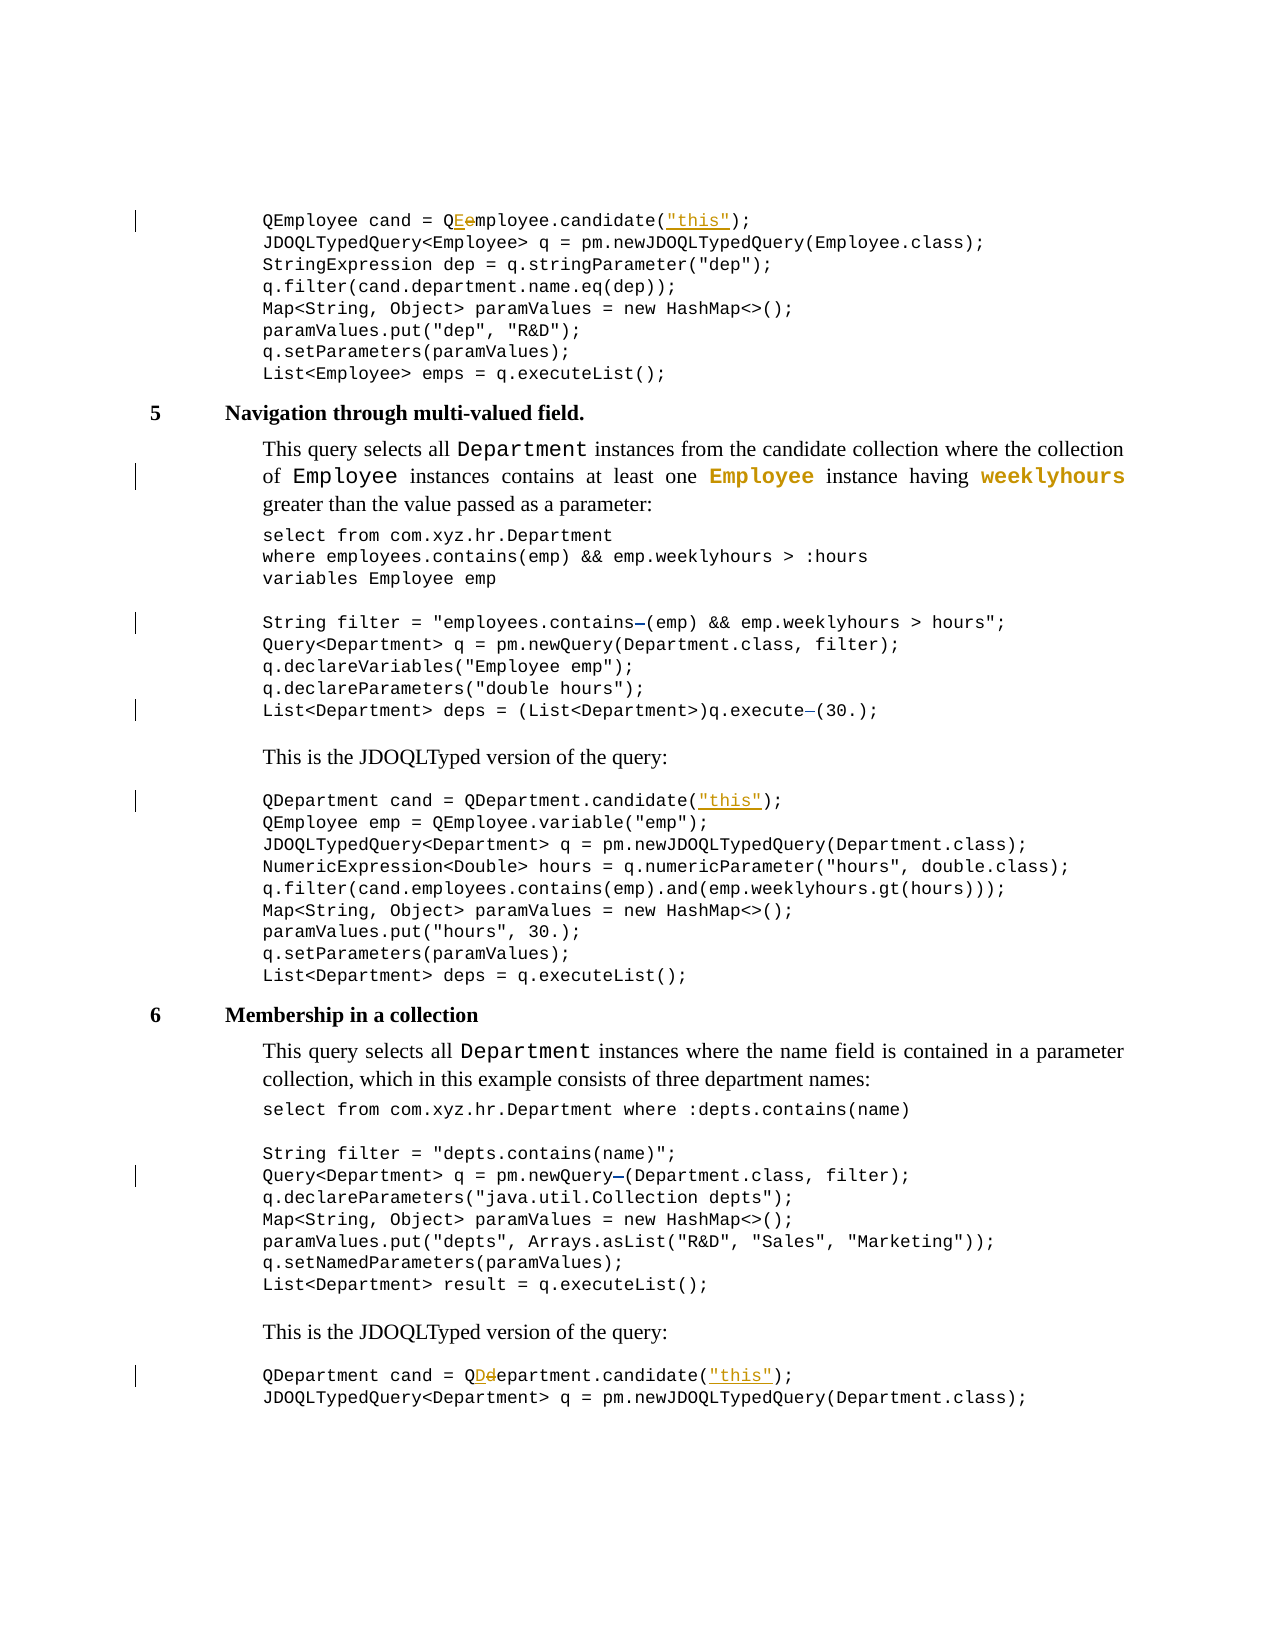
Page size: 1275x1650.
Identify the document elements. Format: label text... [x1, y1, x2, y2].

text paramValues.put("hours", 30.); [262, 921, 1125, 943]
text Map<String, Object> paramValues = new HashMap<>(); [262, 1209, 1125, 1231]
text q.setParameters(paramValues); [262, 341, 1125, 363]
text q.setNamedParameters(paramValues); [262, 1252, 1125, 1274]
text QEmployee cand = QEmployee.candidate("this"); [262, 210, 1125, 232]
text paramValues.put("dep", "R&D"); [262, 319, 1125, 341]
text List<Employee> emps = q.executeList(); [262, 363, 1125, 385]
text NumericExpression<Double> hours = q.numericParameter("hours", double.class); [262, 856, 1125, 877]
text q.filter(cand.department.name.eq(dep)); [262, 276, 1125, 297]
text Map<String, Object> paramValues = new HashMap<>(); [262, 297, 1125, 319]
text List<Department> deps = q.executeList(); [262, 965, 1125, 987]
text q.declareParameters("double hours"); [262, 677, 1125, 699]
text JDOQLTypedQuery<Employee> q = pm.newJDOQLTypedQuery(Employee.class); [262, 232, 1125, 254]
text JDOQLTypedQuery<Department> q = pm.newJDOQLTypedQuery(Department.class); [262, 834, 1125, 856]
text This is the JDOQLTyped version of the query: [262, 743, 1125, 769]
text select from com.xyz.hr.Department where :depts.contains(name) [262, 1099, 1125, 1121]
text QDepartment cand = QDepartment.candidate("this"); [262, 1365, 1125, 1387]
text StringExpression dep = q.stringParameter("dep"); [262, 254, 1125, 276]
text Query<Department> q = pm.newQuery(Department.class, filter); [262, 1165, 1125, 1187]
text Query<Department> q = pm.newQuery(Department.class, filter); [262, 634, 1125, 656]
text List<Department> deps = (List<Department>)q.execute(30.); [262, 699, 1125, 721]
text Map<String, Object> paramValues = new HashMap<>(); [262, 899, 1125, 921]
text q.setParameters(paramValues); [262, 943, 1125, 965]
text List<Department> result = q.executeList(); [262, 1274, 1125, 1296]
subtitle Navigation through multi-valued field. [150, 399, 1125, 426]
text QEmployee emp = QEmployee.variable("emp"); [262, 812, 1125, 834]
text q.declareParameters("java.util.Collection depts"); [262, 1187, 1125, 1209]
text select from com.xyz.hr.Department where employees.contains(emp) && emp.weeklyhours > :hours variables Employee emp [262, 524, 1125, 590]
text q.declareVariables("Employee emp"); [262, 656, 1125, 677]
text This is the JDOQLTyped version of the query: [262, 1318, 1125, 1344]
text JDOQLTypedQuery<Department> q = pm.newJDOQLTypedQuery(Department.class); [262, 1387, 1125, 1409]
text This query selects all Department instances where the name field is contained in a parameter collection, which in this example consists of three department names: [262, 1038, 1125, 1091]
text String filter = "employees.contains(emp) && emp.weeklyhours > hours"; [262, 612, 1125, 634]
subtitle Membership in a collection [150, 1001, 1125, 1027]
text String filter = "depts.contains(name)"; [262, 1143, 1125, 1165]
text This query selects all Department instances from the candidate collection where the collection of Employee instances contains at least one Employee instance having weeklyhours greater than the value passed as a parameter: [262, 436, 1125, 516]
text q.filter(cand.employees.contains(emp).and(emp.weeklyhours.gt(hours))); [262, 877, 1125, 899]
text QDepartment cand = QDepartment.candidate("this"); [262, 790, 1125, 812]
text paramValues.put("depts", Arrays.asList("R&D", "Sales", "Marketing")); [262, 1231, 1125, 1252]
